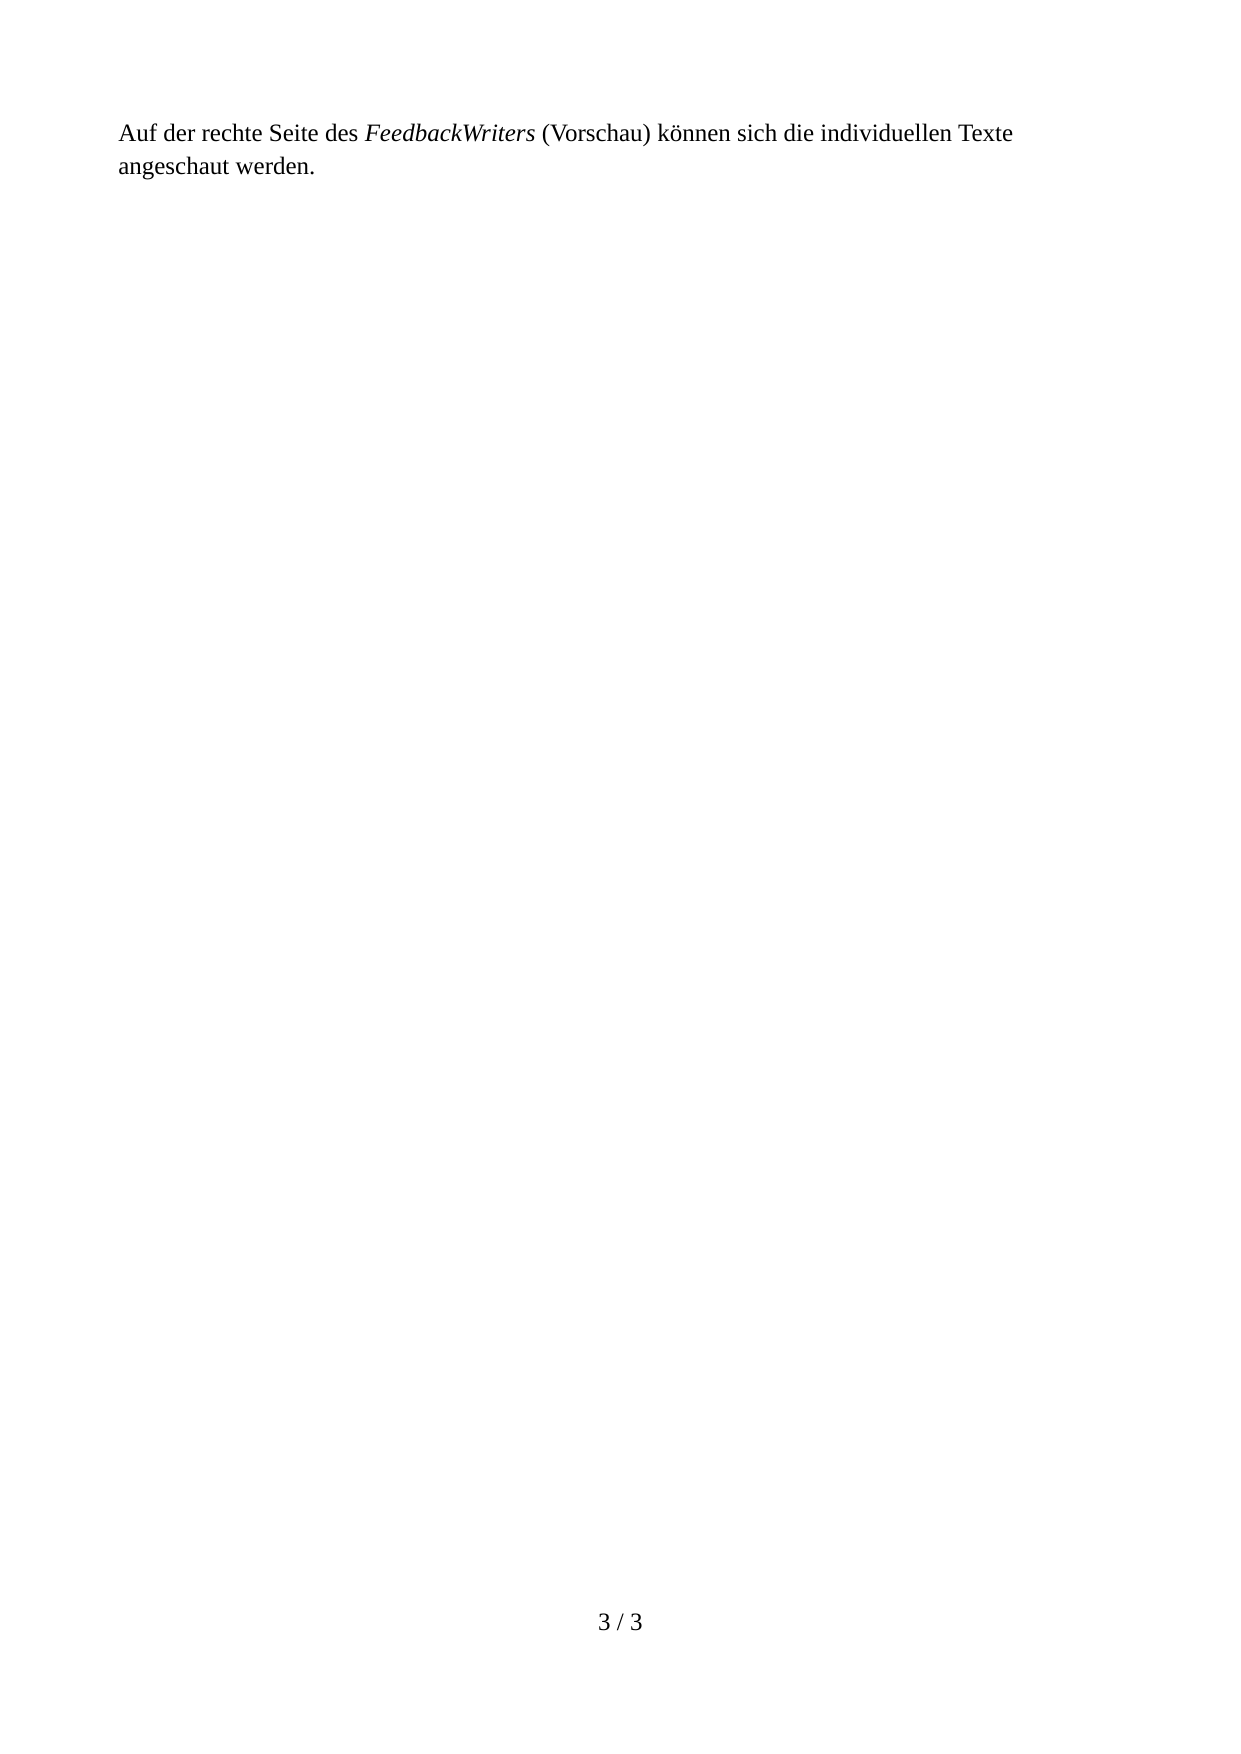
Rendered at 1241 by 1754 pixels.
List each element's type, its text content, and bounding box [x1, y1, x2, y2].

text Auf der rechte Seite des FeedbackWriters (Vorschau) können sich die individuellen Texte angeschaut werden. [118, 118, 1122, 180]
